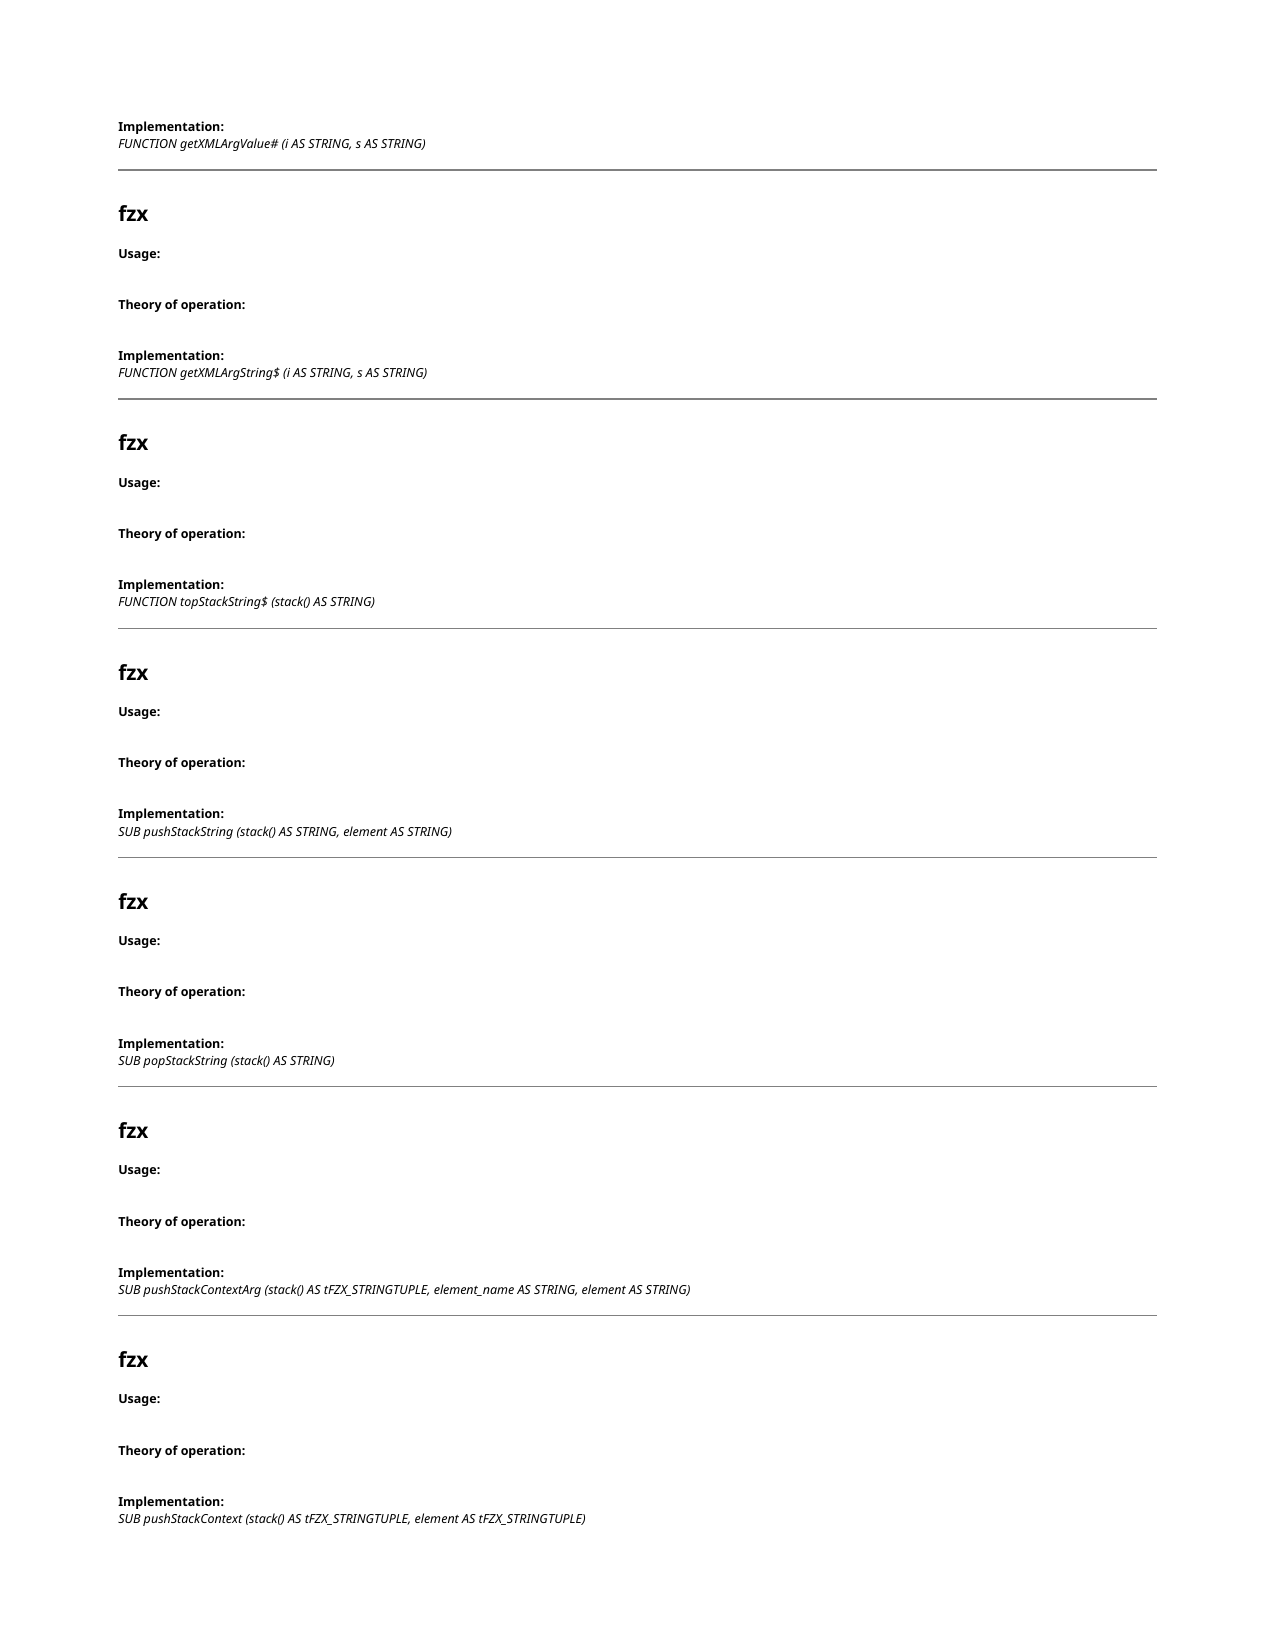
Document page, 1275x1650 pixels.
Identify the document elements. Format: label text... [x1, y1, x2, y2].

text Implementation: [118, 347, 1157, 364]
text Implementation: [118, 1035, 1157, 1052]
text Theory of operation: [118, 754, 1157, 771]
text FUNCTION getXMLArgValue# (i AS STRING, s AS STRING) [118, 135, 1157, 152]
text Usage: [118, 474, 1157, 491]
text Theory of operation: [118, 525, 1157, 542]
text fzx [118, 1345, 1157, 1373]
text SUB pushStackContextArg (stack() AS tFZX_STRINGTUPLE, element_name AS STRING, element AS STRING) [118, 1281, 1157, 1298]
text Implementation: [118, 1493, 1157, 1510]
text Usage: [118, 932, 1157, 949]
text Implementation: [118, 118, 1157, 135]
text fzx [118, 1116, 1157, 1144]
text SUB popStackString (stack() AS STRING) [118, 1052, 1157, 1069]
text Theory of operation: [118, 1442, 1157, 1459]
text Implementation: [118, 806, 1157, 823]
text Theory of operation: [118, 296, 1157, 313]
text fzx [118, 887, 1157, 915]
text FUNCTION getXMLArgString$ (i AS STRING, s AS STRING) [118, 364, 1157, 381]
text SUB pushStackString (stack() AS STRING, element AS STRING) [118, 823, 1157, 840]
text fzx [118, 428, 1157, 457]
text FUNCTION topStackString$ (stack() AS STRING) [118, 593, 1157, 611]
text Theory of operation: [118, 1213, 1157, 1230]
text Implementation: [118, 576, 1157, 593]
text Usage: [118, 1391, 1157, 1408]
text Usage: [118, 245, 1157, 262]
text Usage: [118, 1161, 1157, 1178]
text SUB pushStackContext (stack() AS tFZX_STRINGTUPLE, element AS tFZX_STRINGTUPLE) [118, 1510, 1157, 1527]
text Usage: [118, 703, 1157, 720]
text Implementation: [118, 1264, 1157, 1281]
text Theory of operation: [118, 983, 1157, 1001]
text fzx [118, 199, 1157, 228]
text fzx [118, 658, 1157, 686]
